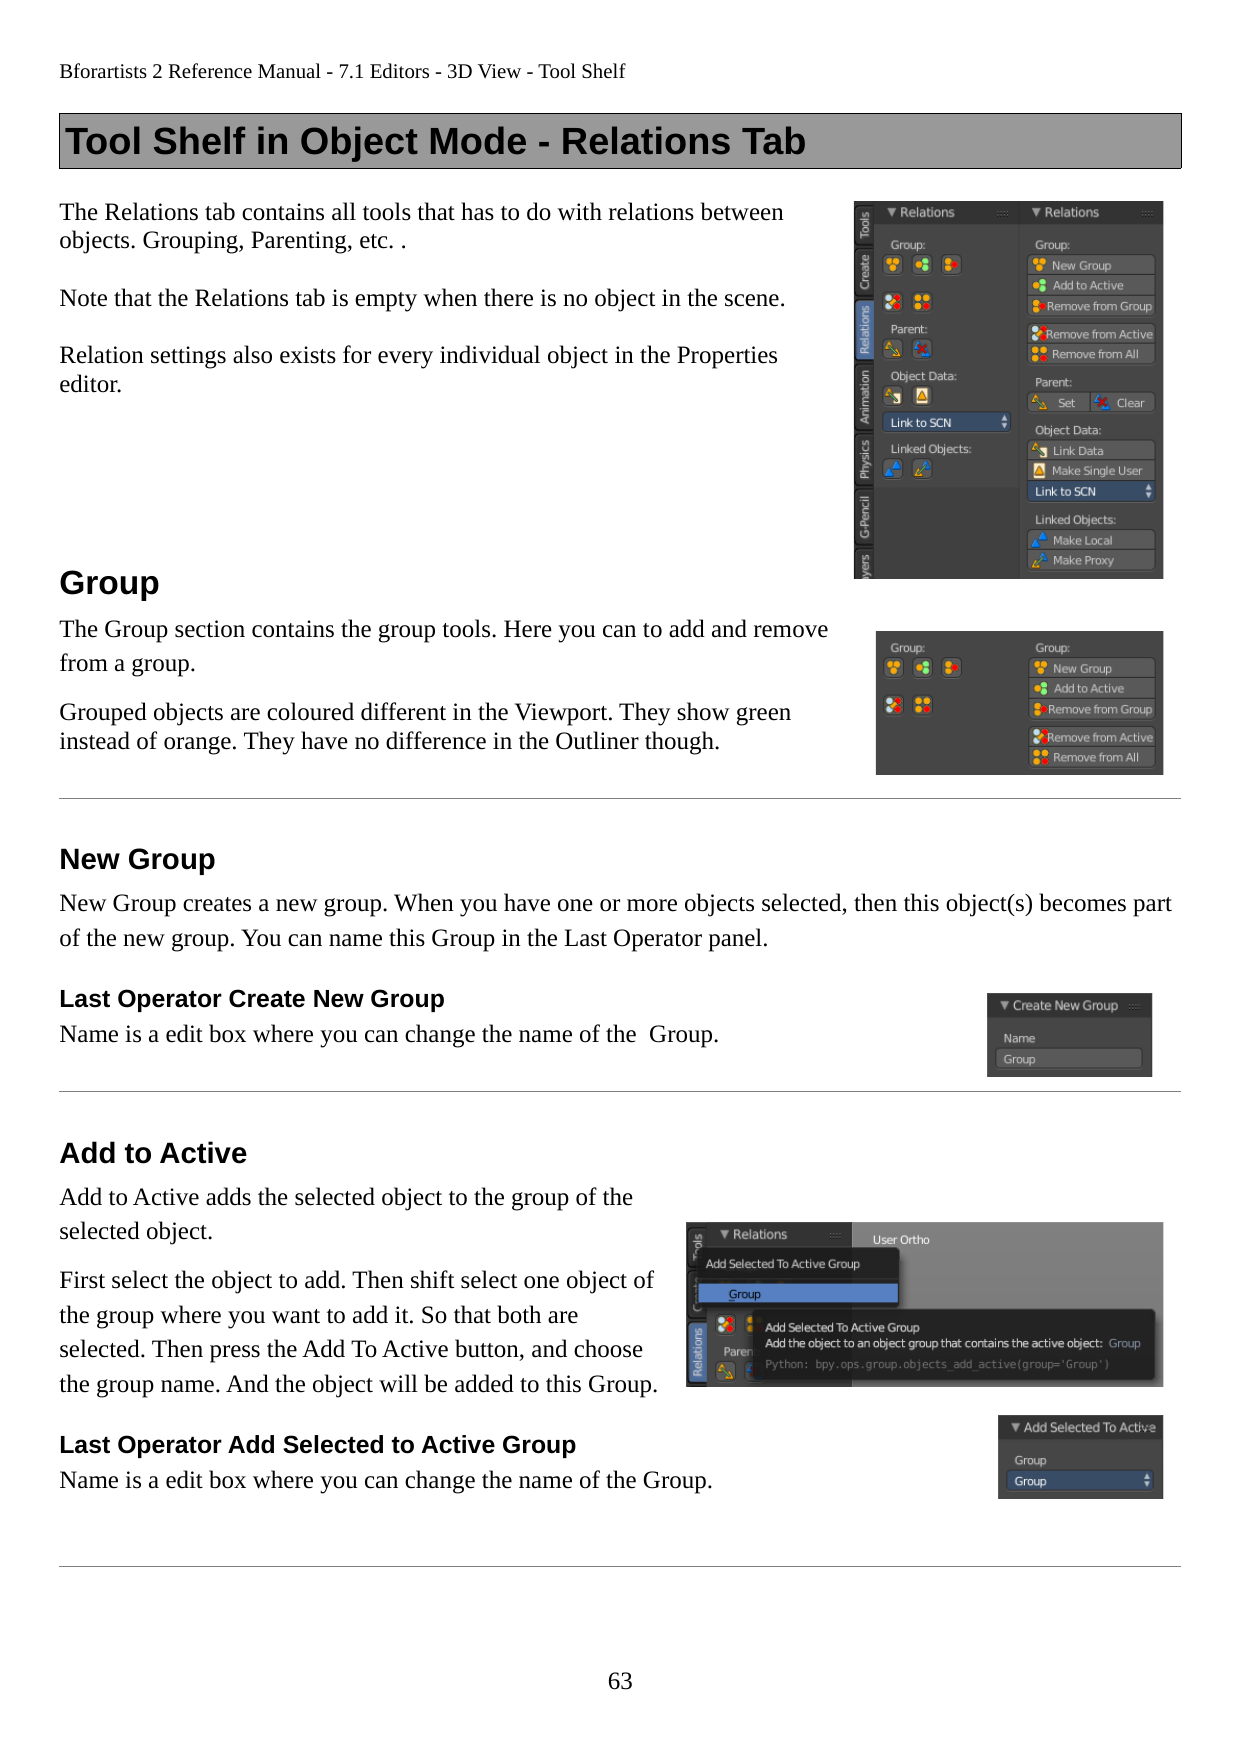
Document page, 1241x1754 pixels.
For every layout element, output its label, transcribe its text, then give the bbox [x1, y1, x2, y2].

text Name is a edit box where you can change the name of the Group. [59, 1465, 998, 1494]
subtitle Add to Active [59, 1136, 1181, 1169]
picture [686, 1222, 1164, 1387]
picture [853, 201, 1164, 579]
text The Relations tab contains all tools that has to do with relations between objects. Grouping, Parenting, etc. . [59, 197, 1181, 254]
text Grouped objects are coloured different in the Viewport. They show green instead of orange. They have no difference in the Outliner though. [59, 697, 875, 755]
text Name is a edit box where you can change the name of the Group. [59, 1019, 987, 1048]
text New Group creates a new group. When you have one or more objects selected, then this object(s) becomes part of the new group. You can name this Group in the Last Operator panel. [59, 888, 1181, 952]
picture [875, 631, 1164, 775]
subtitle Group [59, 562, 1181, 601]
subtitle Last Operator Create New Group [59, 984, 1181, 1013]
text The Group section contains the group tools. Here you can to add and remove from a group. [59, 614, 1181, 677]
subtitle Last Operator Add Selected to Active Group [59, 1430, 998, 1459]
text Add to Active adds the selected object to the group of the selected object. [59, 1182, 1181, 1245]
table_header Tool Shelf in Object Mode - Relations Tab [60, 114, 1181, 168]
picture [998, 1415, 1164, 1499]
subtitle New Group [59, 842, 1181, 876]
text Relation settings also exists for every individual object in the Properties editor. [59, 340, 853, 398]
text Note that the Relations tab is empty when there is no object in the scene. [59, 283, 853, 312]
text First select the object to add. Then shift select one object of the group where you want to add it. So that both are selected. Then press the Add To Active button, and choose the group name. And the object will be added to this Group. [59, 1265, 1181, 1397]
picture [987, 993, 1153, 1077]
